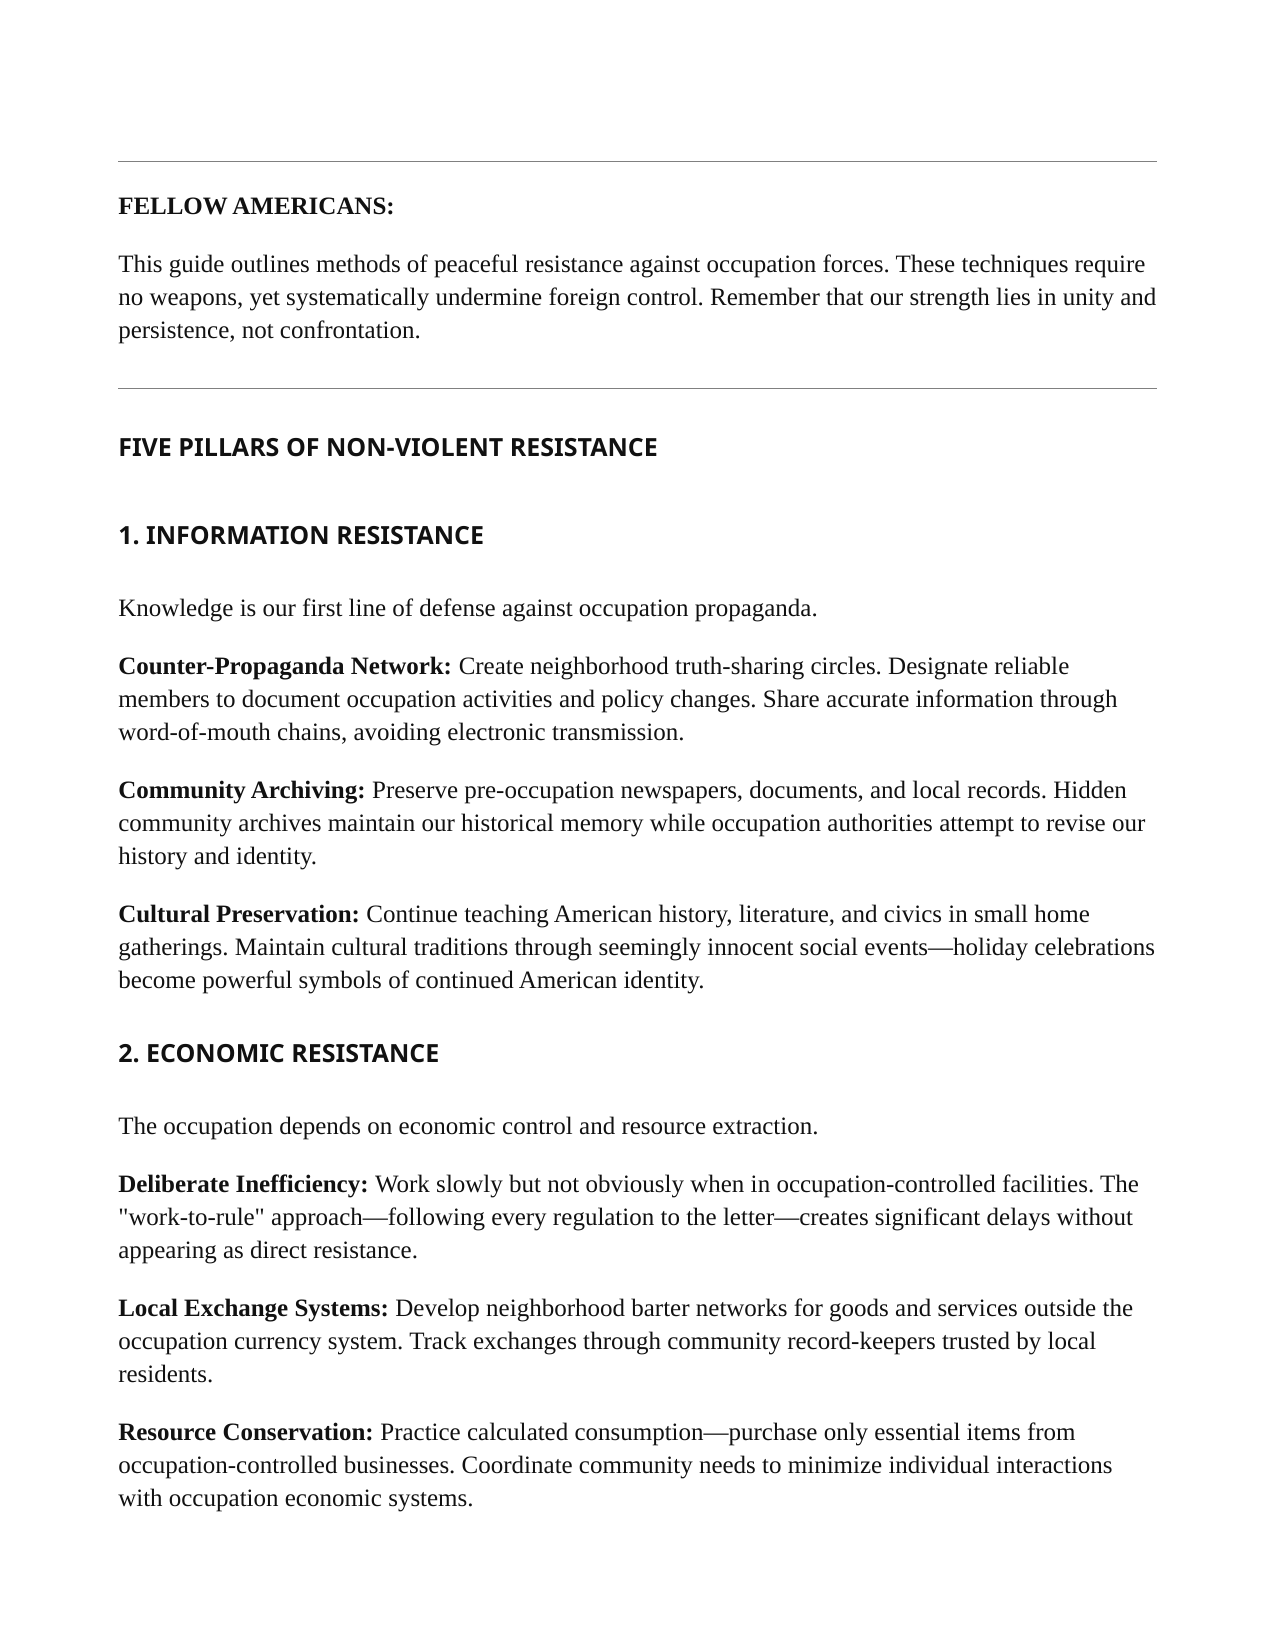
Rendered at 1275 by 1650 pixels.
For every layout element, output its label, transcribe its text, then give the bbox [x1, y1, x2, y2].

text This guide outlines methods of peaceful resistance against occupation forces. These techniques require no weapons, yet systematically undermine foreign control. Remember that our strength lies in unity and persistence, not confrontation. [118, 249, 1157, 344]
text Community Archiving: Preserve pre-occupation newspapers, documents, and local records. Hidden community archives maintain our historical memory while occupation authorities attempt to revise our history and identity. [118, 775, 1157, 870]
subtitle FIVE PILLARS OF NON-VIOLENT RESISTANCE [118, 430, 1157, 464]
text Cultural Preservation: Continue teaching American history, literature, and civics in small home gatherings. Maintain cultural traditions through seemingly innocent social events—holiday celebrations become powerful symbols of continued American identity. [118, 899, 1157, 994]
subtitle 2. ECONOMIC RESISTANCE [118, 1036, 1157, 1070]
text Deliberate Inefficiency: Work slowly but not obviously when in occupation-controlled facilities. The "work-to-rule" approach—following every regulation to the letter—creates significant delays without appearing as direct resistance. [118, 1169, 1157, 1264]
text The occupation depends on economic control and resource extraction. [118, 1111, 1157, 1140]
subtitle 1. INFORMATION RESISTANCE [118, 518, 1157, 552]
text FELLOW AMERICANS: [118, 191, 1157, 220]
text Knowledge is our first line of defense against occupation propaganda. [118, 593, 1157, 622]
text Local Exchange Systems: Develop neighborhood barter networks for goods and services outside the occupation currency system. Track exchanges through community record-keepers trusted by local residents. [118, 1293, 1157, 1388]
text Resource Conservation: Practice calculated consumption—purchase only essential items from occupation-controlled businesses. Coordinate community needs to minimize individual interactions with occupation economic systems. [118, 1417, 1157, 1512]
text Counter-Propaganda Network: Create neighborhood truth-sharing circles. Designate reliable members to document occupation activities and policy changes. Share accurate information through word-of-mouth chains, avoiding electronic transmission. [118, 651, 1157, 746]
